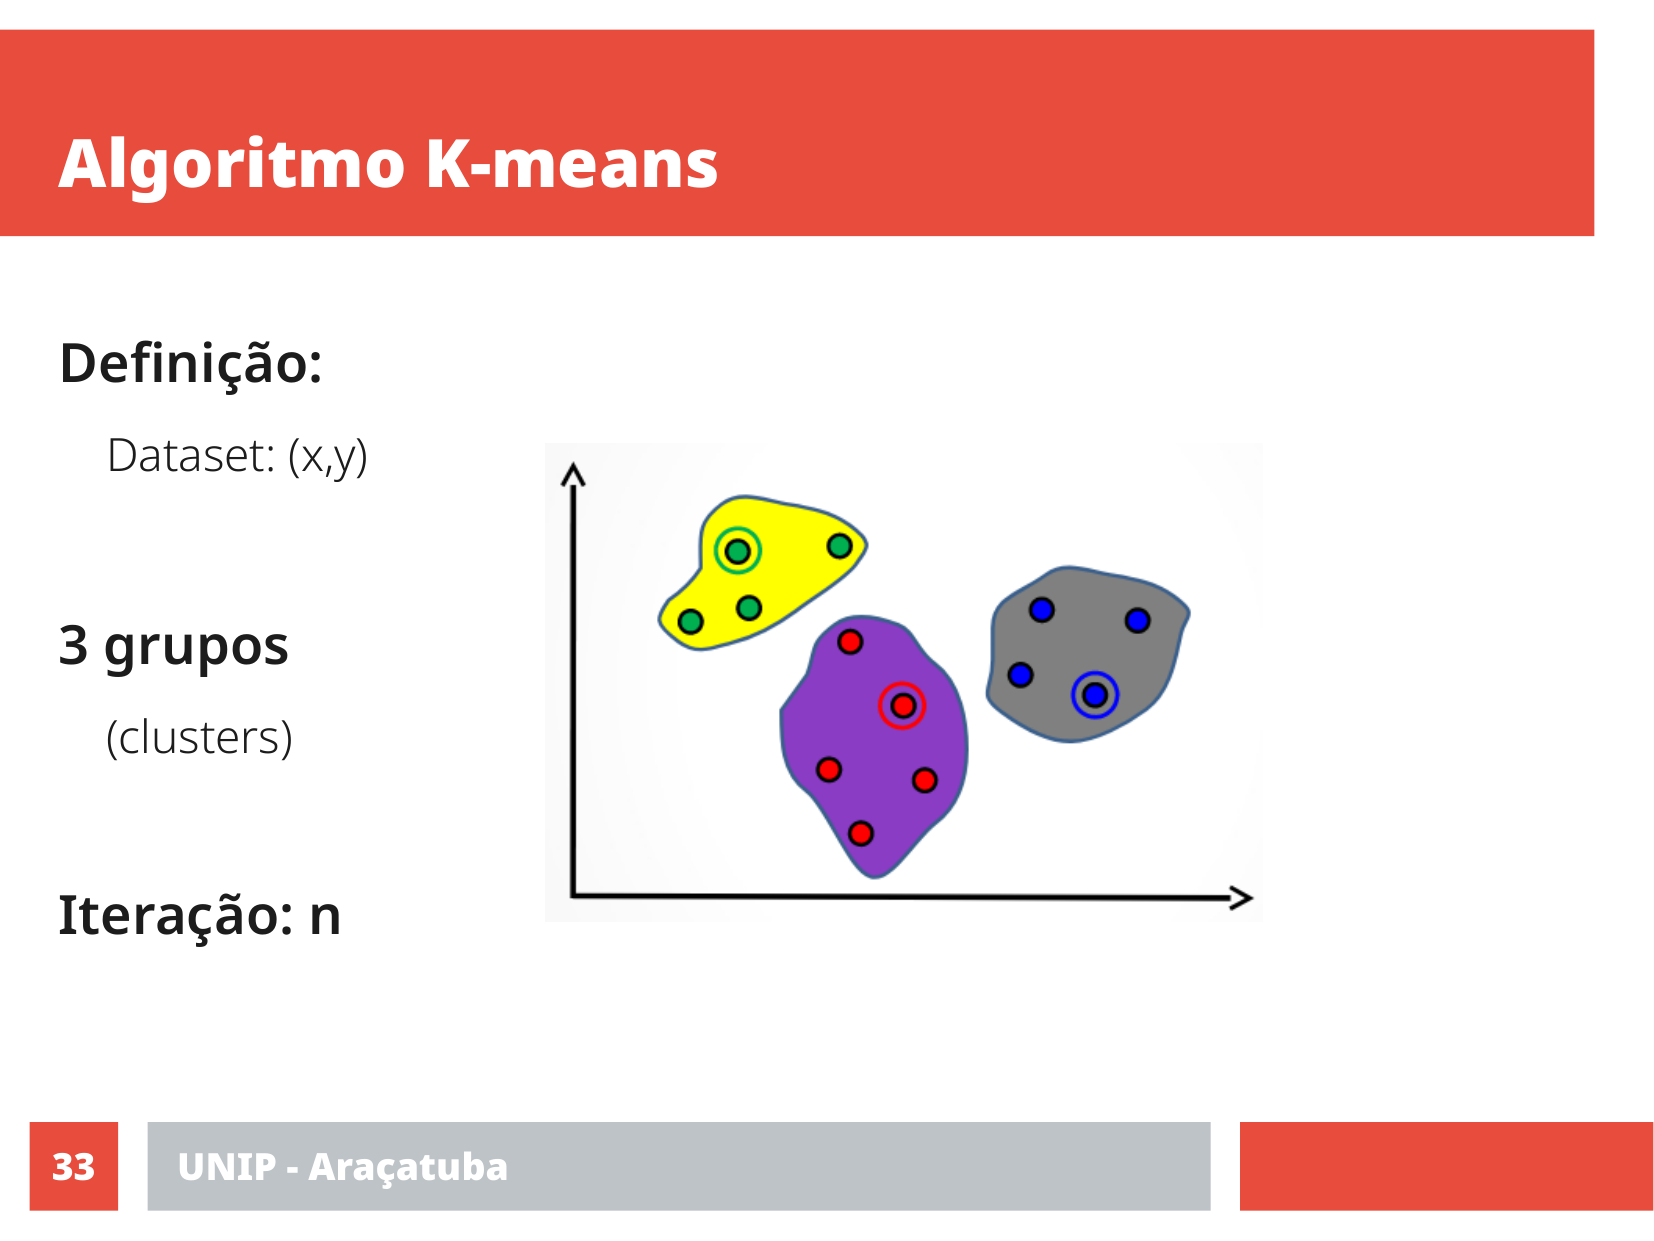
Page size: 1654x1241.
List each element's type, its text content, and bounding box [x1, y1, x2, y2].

title Algoritmo K-means [59, 59, 1595, 207]
list Definição: Dataset: (x,y) 3 grupos (clusters) Iteração: n [59, 324, 1565, 1093]
